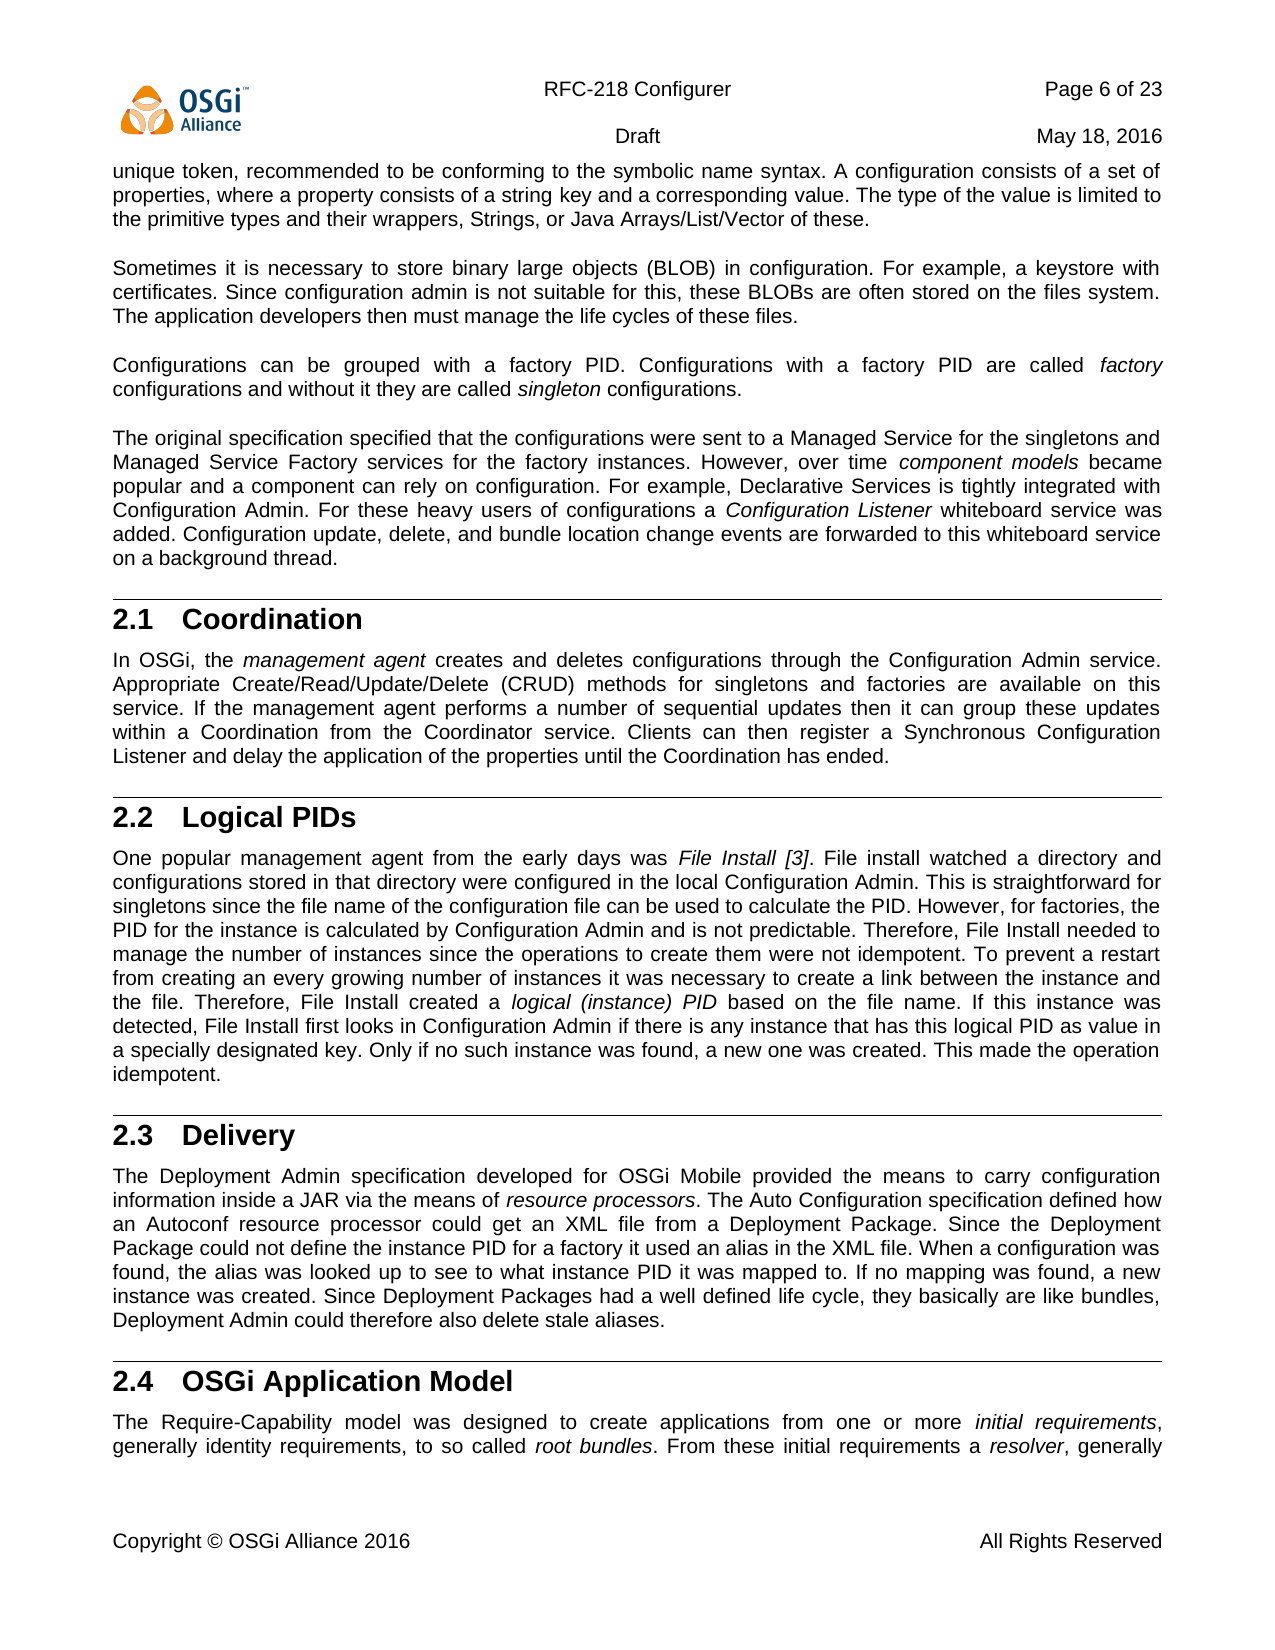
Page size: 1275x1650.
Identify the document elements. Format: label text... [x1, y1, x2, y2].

text In OSGi, the management agent creates and deletes configurations through the Configuration Admin service. Appropriate Create/Read/Update/Delete (CRUD) methods for singletons and factories are available on this service. If the management agent performs a number of sequential updates then it can group these updates within a Coordination from the Coordinator service. Clients can then register a Synchronous Configuration Listener and delay the application of the properties until the Coordination has ended. [112, 648, 1162, 767]
subtitle OSGi Application Model [112, 1362, 1162, 1397]
subtitle Logical PIDs [112, 798, 1162, 833]
text The Deployment Admin specification developed for OSGi Mobile provided the means to carry configuration information inside a JAR via the means of resource processors. The Auto Configuration specification defined how an Autoconf resource processor could get an XML file from a Deployment Package. Since the Deployment Package could not define the instance PID for a factory it used an alias in the XML file. When a configuration was found, the alias was looked up to see to what instance PID it was mapped to. If no mapping was found, a new instance was created. Since Deployment Packages had a well defined life cycle, they basically are like bundles, Deployment Admin could therefore also delete stale aliases. [112, 1164, 1162, 1331]
text unique token, recommended to be conforming to the symbolic name syntax. A configuration consists of a set of properties, where a property consists of a string key and a corresponding value. The type of the value is limited to the primitive types and their wrappers, Strings, or Java Arrays/List/Vector of these. [112, 159, 1162, 231]
text Configurations can be grouped with a factory PID. Configurations with a factory PID are called factory configurations and without it they are called singleton configurations. [112, 353, 1162, 401]
text Sometimes it is necessary to store binary large objects (BLOB) in configuration. For example, a keystore with certificates. Since configuration admin is not suitable for this, these BLOBs are often stored on the files system. The application developers then must manage the life cycles of these files. [112, 256, 1162, 328]
subtitle Coordination [112, 600, 1162, 635]
subtitle Delivery [112, 1116, 1162, 1151]
text The original specification specified that the configurations were sent to a Managed Service for the singletons and Managed Service Factory services for the factory instances. However, over time component models became popular and a component can rely on configuration. For example, Declarative Services is tightly integrated with Configuration Admin. For these heavy users of configurations a Configuration Listener whiteboard service was added. Configuration update, delete, and bundle location change events are forwarded to this whiteboard service on a background thread. [112, 426, 1162, 569]
text The Require-Capability model was designed to create applications from one or more initial requirements, generally identity requirements, to so called root bundles. From these initial requirements a resolver, generally [112, 1410, 1162, 1458]
picture [113, 78, 257, 142]
text One popular management agent from the early days was File Install [3].. File install watched a directory and configurations stored in that directory were configured in the local Configuration Admin. This is straightforward for singletons since the file name of the configuration file can be used to calculate the PID. However, for factories, the PID for the instance is calculated by Configuration Admin and is not predictable. Therefore, File Install needed to manage the number of instances since the operations to create them were not idempotent. To prevent a restart from creating an every growing number of instances it was necessary to create a link between the instance and the file. Therefore, File Install created a logical (instance) PID based on the file name. If this instance was detected, File Install first looks in Configuration Admin if there is any instance that has this logical PID as value in a specially designated key. Only if no such instance was found, a new one was created. This made the operation idempotent. [112, 846, 1162, 1085]
